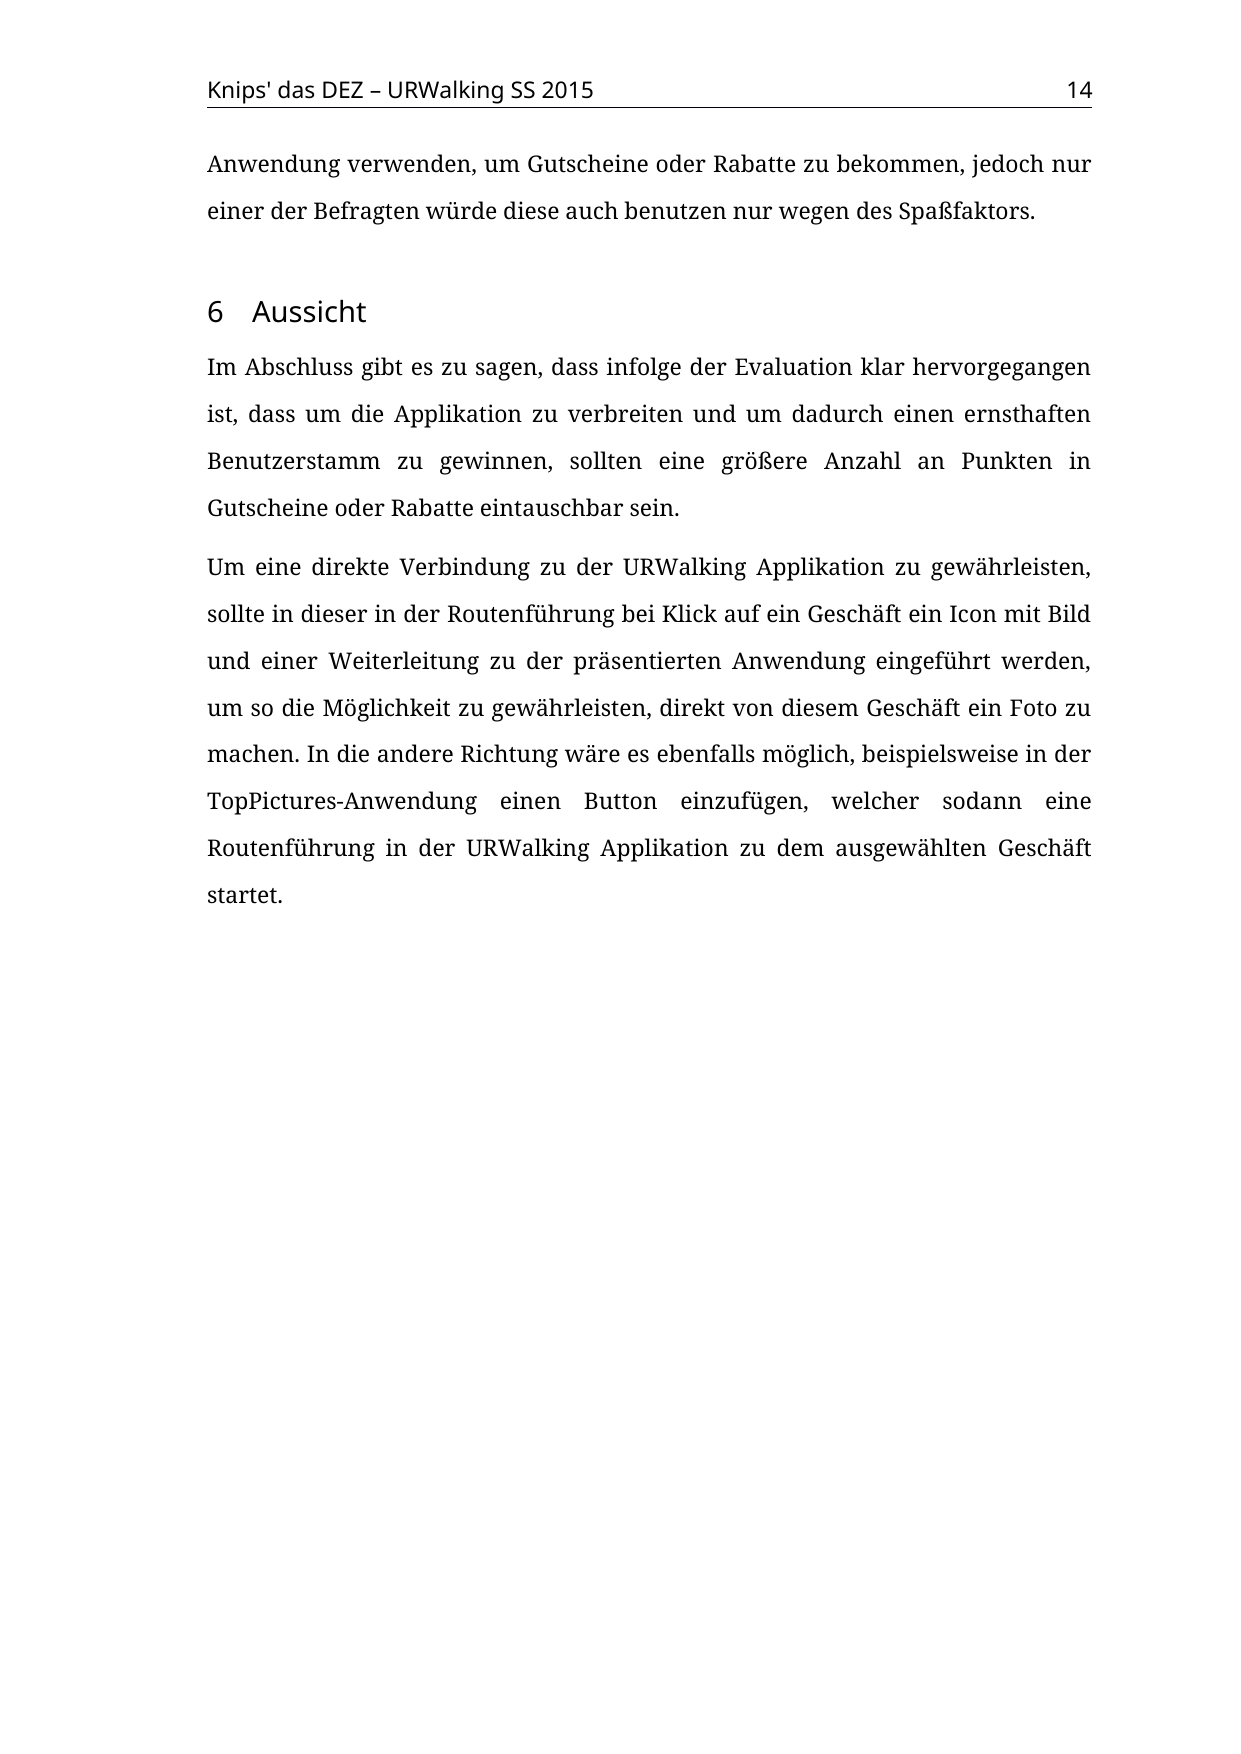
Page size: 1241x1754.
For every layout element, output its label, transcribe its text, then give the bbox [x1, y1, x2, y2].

subtitle Aussicht [207, 291, 1092, 331]
text Um eine direkte Verbindung zu der URWalking Applikation zu gewährleisten, sollte in dieser in der Routenführung bei Klick auf ein Geschäft ein Icon mit Bild und einer Weiterleitung zu der präsentierten Anwendung eingeführt werden, um so die Möglichkeit zu gewährleisten, direkt von diesem Geschäft ein Foto zu machen. In die andere Richtung wäre es ebenfalls möglich, beispielsweise in der TopPictures-Anwendung einen Button einzufügen, welcher sodann eine Routenführung in der URWalking Applikation zu dem ausgewählten Geschäft startet. [207, 551, 1092, 910]
text Anwendung verwenden, um Gutscheine oder Rabatte zu bekommen, jedoch nur einer der Befragten würde diese auch benutzen nur wegen des Spaßfaktors. [207, 148, 1092, 226]
text Im Abschluss gibt es zu sagen, dass infolge der Evaluation klar hervorgegangen ist, dass um die Applikation zu verbreiten und um dadurch einen ernsthaften Benutzerstamm zu gewinnen, sollten eine größere Anzahl an Punkten in Gutscheine oder Rabatte eintauschbar sein. [207, 351, 1092, 523]
